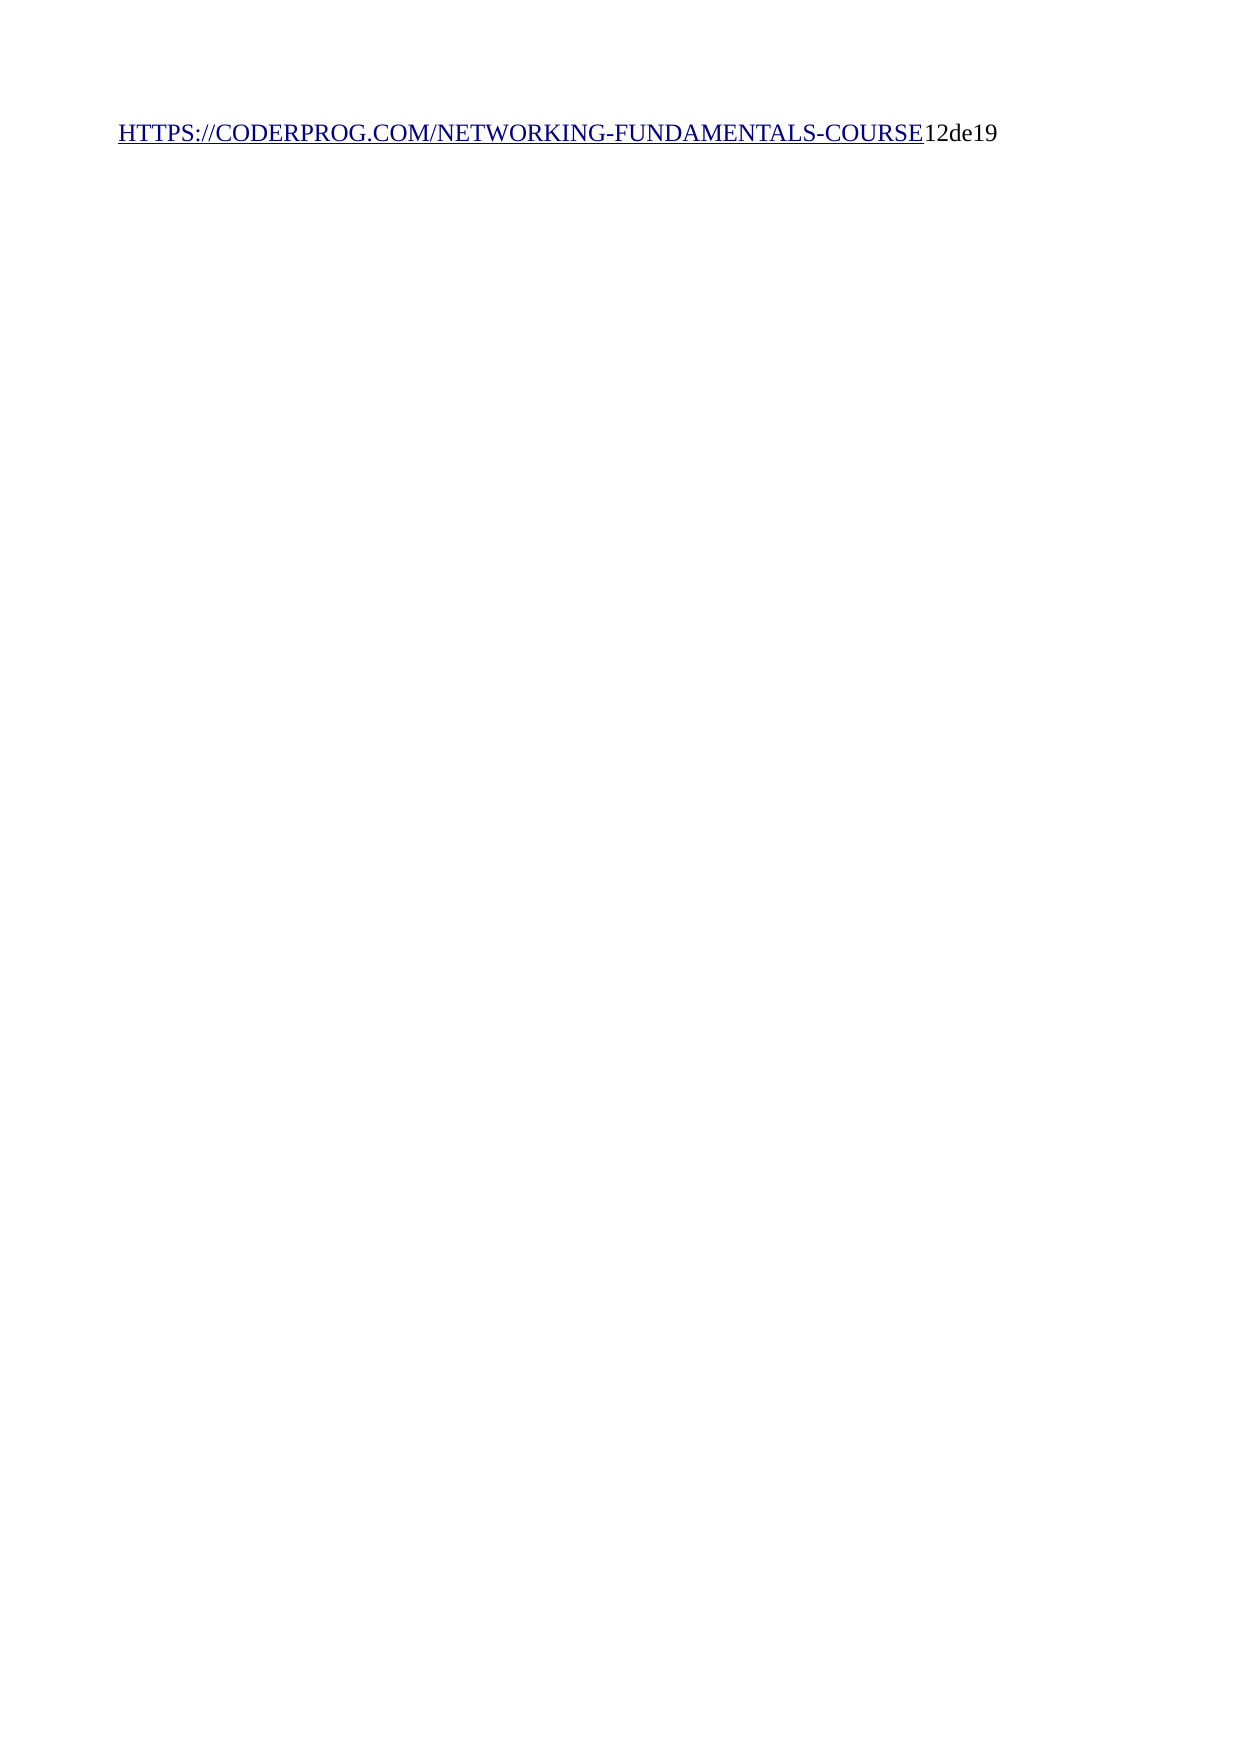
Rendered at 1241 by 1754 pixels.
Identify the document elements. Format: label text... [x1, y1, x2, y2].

text HTTPS://CODERPROG.COM/NETWORKING-FUNDAMENTALS-COURSE12de19 [118, 118, 1122, 147]
